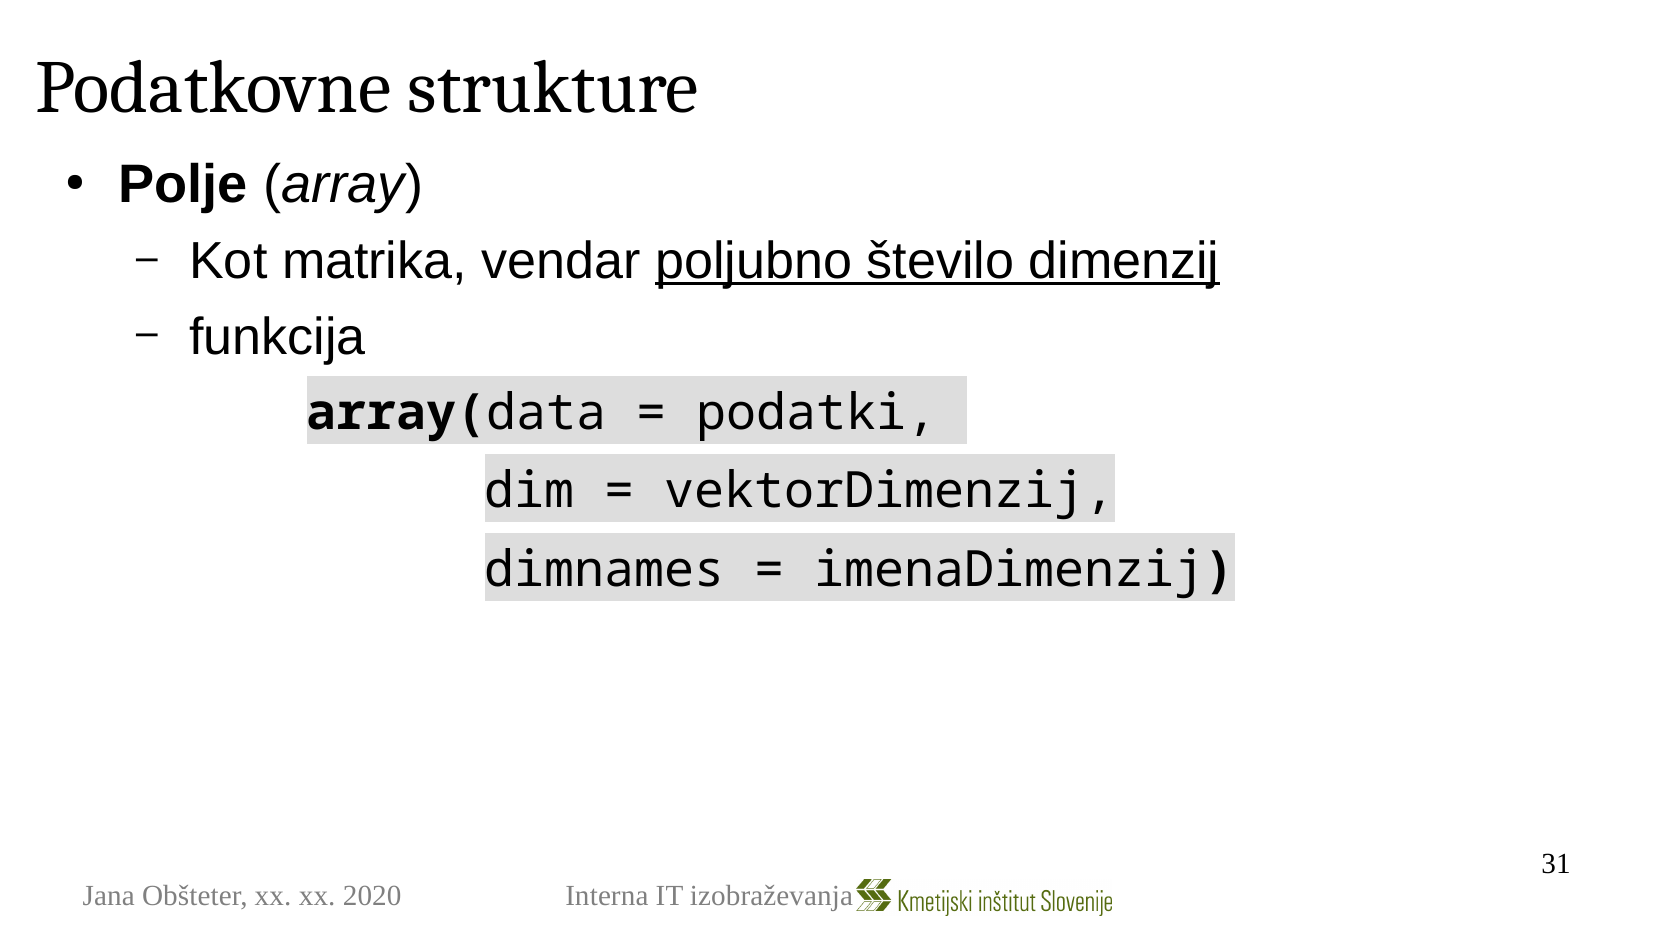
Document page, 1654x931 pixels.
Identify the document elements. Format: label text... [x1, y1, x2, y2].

list Polje (array) Kot matrika, vendar poljubno število dimenzij funkcija array(data = podatki, dim = vektorDimenzij, dimnames = imenaDimenzij) [47, 144, 1552, 815]
picture [856, 879, 1112, 916]
title Podatkovne strukture [35, 21, 1524, 154]
